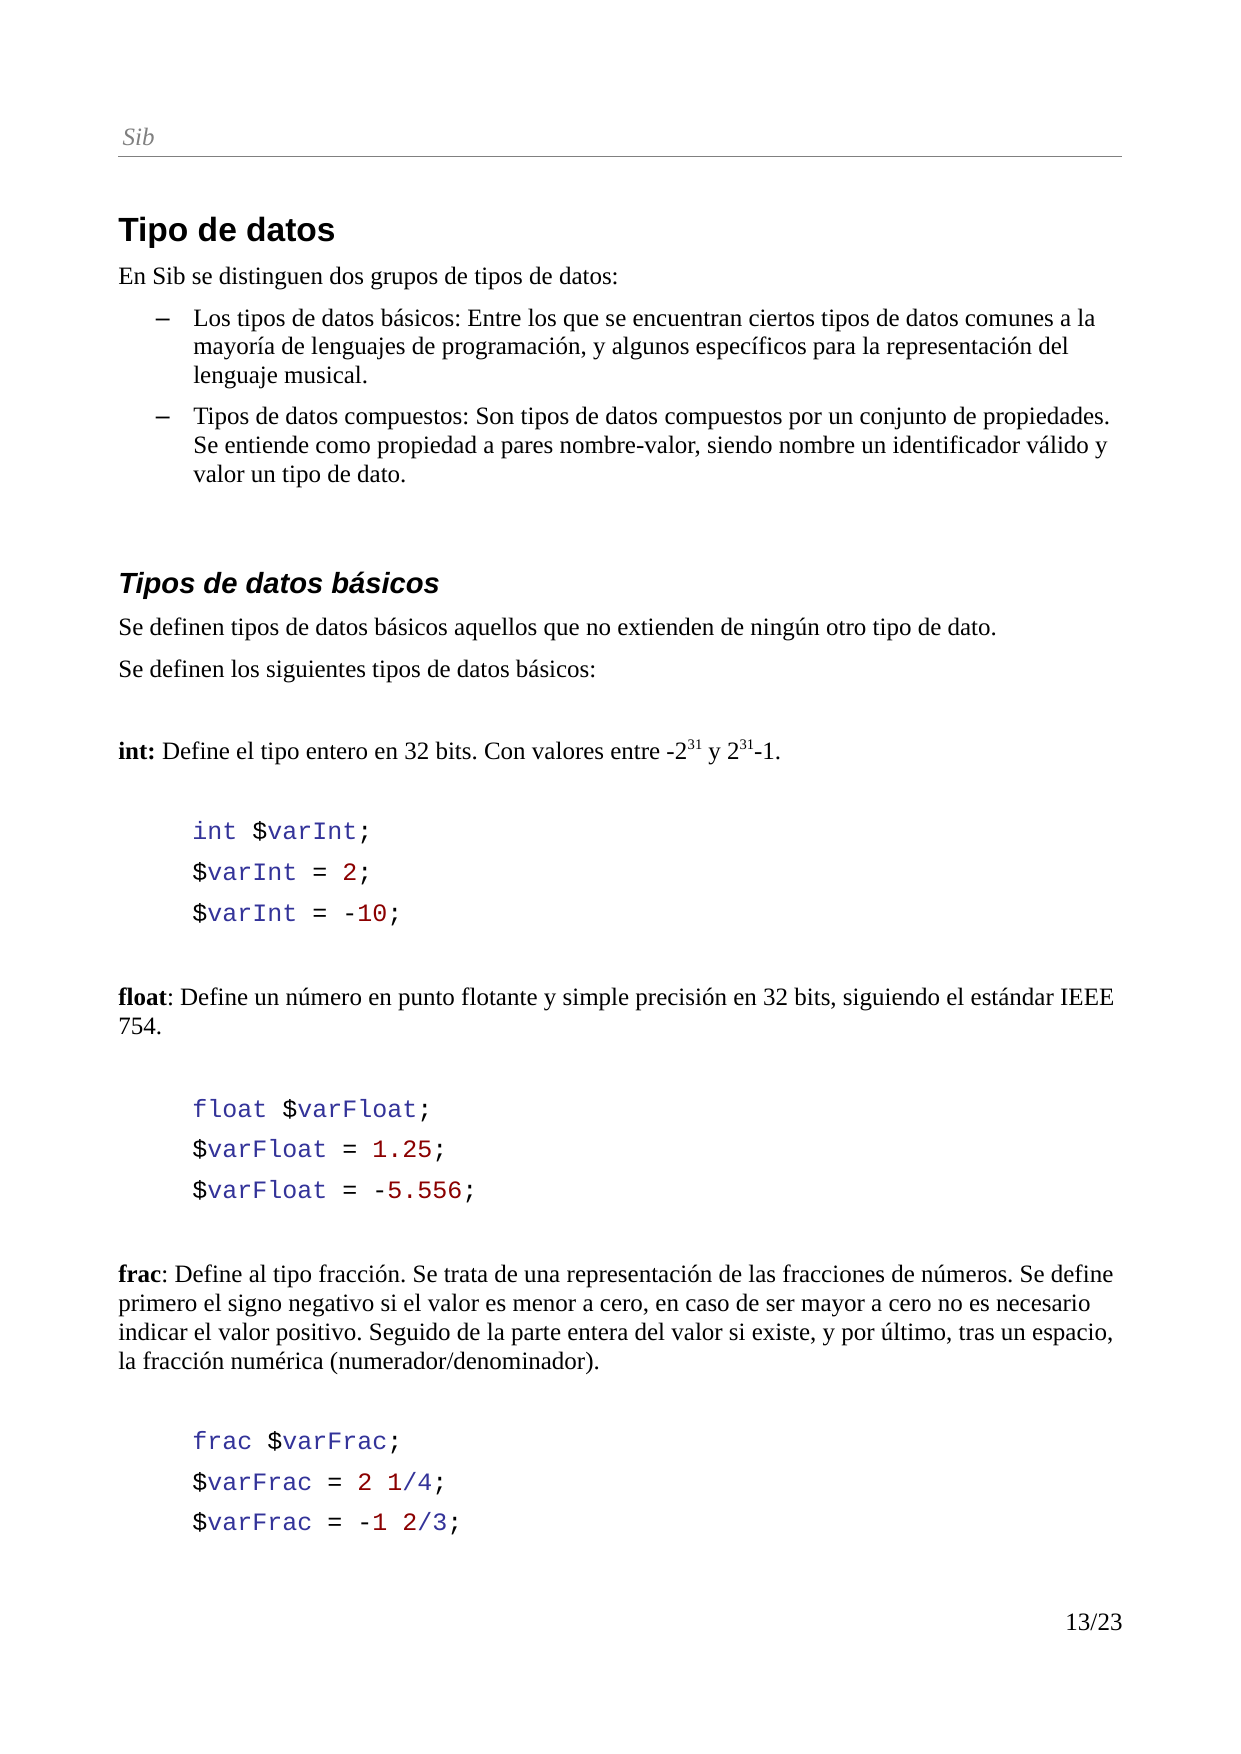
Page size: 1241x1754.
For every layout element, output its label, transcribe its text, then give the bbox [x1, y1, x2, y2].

text frac $varFrac; [118, 1428, 1122, 1457]
subtitle Tipo de datos [118, 210, 1122, 249]
text $varFrac = -1 2/3; [118, 1510, 1122, 1538]
text $varInt = 2; [118, 859, 1122, 888]
text int $varInt; [118, 819, 1122, 847]
text $varFloat = -5.556; [118, 1178, 1122, 1206]
text $varFrac = 2 1/4; [118, 1469, 1122, 1497]
text frac: Define al tipo fracción. Se trata de una representación de las fracciones de números. Se define primero el signo negativo si el valor es menor a cero, en caso de ser mayor a cero no es necesario indicar el valor positivo. Seguido de la parte entera del valor si existe, y por último, tras un espacio, la fracción numérica (numerador/denominador). [118, 1259, 1122, 1374]
text $varInt = -10; [118, 900, 1122, 929]
list Tipos de datos compuestos: Son tipos de datos compuestos por un conjunto de propiedades. Se entiende como propiedad a pares nombre-valor, siendo nombre un identificador válido y valor un tipo de dato. [156, 401, 1122, 488]
subtitle Tipos de datos básicos [118, 566, 1122, 600]
text Se definen tipos de datos básicos aquellos que no extienden de ningún otro tipo de dato. [118, 612, 1122, 641]
text En Sib se distinguen dos grupos de tipos de datos: [118, 261, 1122, 290]
text $varFloat = 1.25; [118, 1137, 1122, 1165]
text Se definen los siguientes tipos de datos básicos: [118, 654, 1122, 682]
list Los tipos de datos básicos: Entre los que se encuentran ciertos tipos de datos comunes a la mayoría de lenguajes de programación, y algunos específicos para la representación del lenguaje musical. [156, 303, 1122, 389]
text float: Define un número en punto flotante y simple precisión en 32 bits, siguiendo el estándar IEEE 754. [118, 982, 1122, 1040]
text float $varFloat; [118, 1094, 1122, 1124]
text int: Define el tipo entero en 32 bits. Con valores entre -231 y 231-1. [118, 736, 1122, 765]
